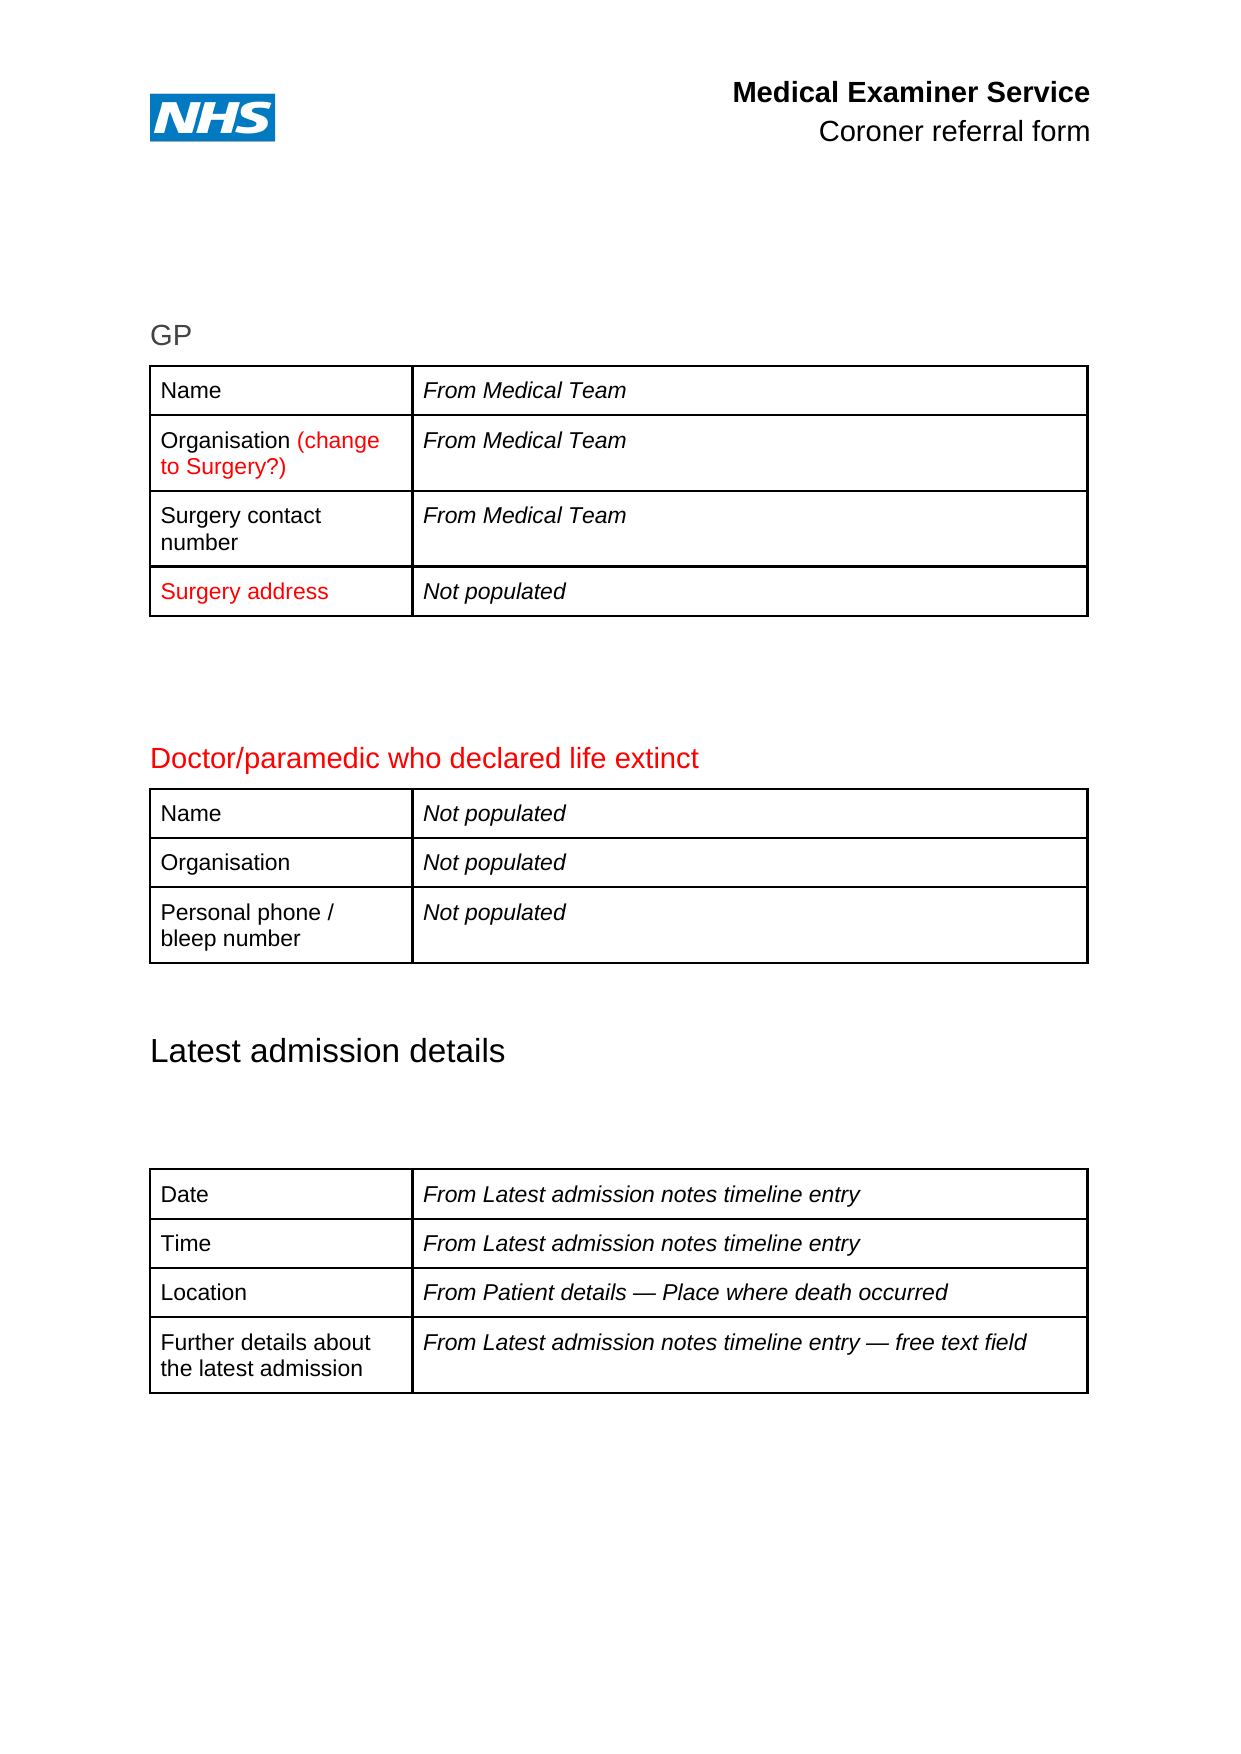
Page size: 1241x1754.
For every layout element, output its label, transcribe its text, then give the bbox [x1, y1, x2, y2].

table_cell Not populated [414, 888, 1086, 962]
table_cell Time [151, 1220, 411, 1267]
picture [150, 86, 275, 149]
table_cell Surgery address [151, 568, 411, 614]
table_cell From Latest admission notes timeline entry — free text field [414, 1318, 1086, 1392]
table_cell Organisation (change to Surgery?) [151, 416, 411, 490]
table_cell From Latest admission notes timeline entry [414, 1220, 1086, 1267]
table_header Name [151, 367, 411, 414]
table_cell Not populated [414, 568, 1086, 614]
table_header Date [151, 1170, 411, 1218]
subtitle GP [150, 318, 1091, 351]
table_cell Location [151, 1269, 411, 1316]
table_cell From Medical Team [414, 416, 1086, 490]
table_header Not populated [414, 790, 1086, 837]
table_header Name [151, 790, 411, 837]
table_header From Medical Team [414, 367, 1086, 414]
table_cell Not populated [414, 839, 1086, 886]
table_header From Latest admission notes timeline entry [414, 1170, 1086, 1218]
table_cell Surgery contact number [151, 492, 411, 565]
subtitle Latest admission details [150, 1031, 1091, 1070]
table_cell Organisation [151, 839, 411, 886]
table_cell Further details about the latest admission [151, 1318, 411, 1392]
table_cell From Medical Team [414, 492, 1086, 565]
table_cell Personal phone / bleep number [151, 888, 411, 962]
subtitle Doctor/paramedic who declared life extinct [150, 741, 1091, 774]
table_cell From Patient details — Place where death occurred [414, 1269, 1086, 1316]
